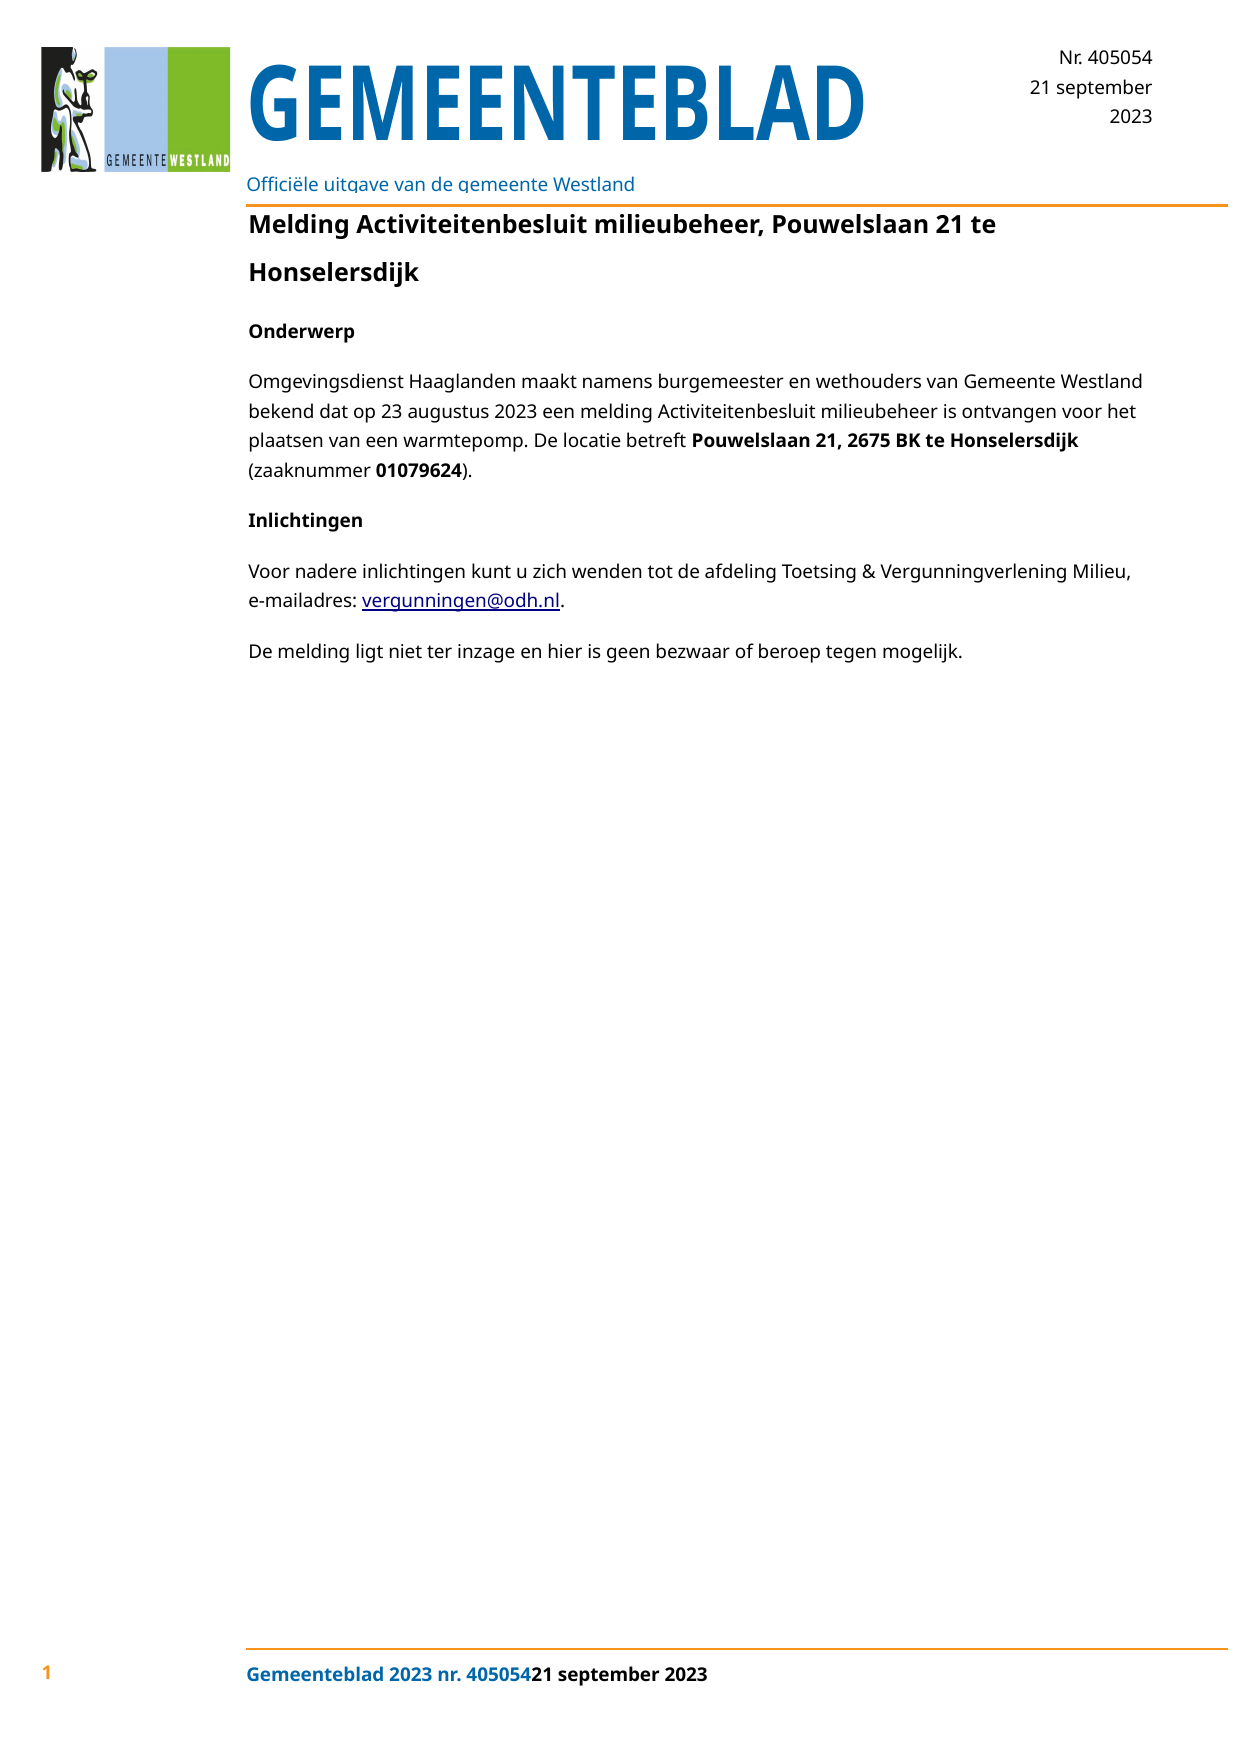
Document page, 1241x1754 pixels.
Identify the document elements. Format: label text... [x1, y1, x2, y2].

text Onderwerp [248, 318, 1152, 344]
text Omgevingsdienst Haaglanden maakt namens burgemeester en wethouders van Gemeente Westland bekend dat op 23 augustus 2023 een melding Activiteitenbesluit milieubeheer is ontvangen voor het plaatsen van een warmtepomp. De locatie betreft Pouwelslaan 21, 2675 BK te Honselersdijk (zaaknummer 01079624). [248, 368, 1152, 483]
text Voor nadere inlichtingen kunt u zich wenden tot de afdeling Toetsing & Vergunningverlening Milieu, e-mailadres: vergunningen@odh.nl. [248, 558, 1152, 613]
text Inlichtingen [248, 507, 1152, 533]
text Melding Activiteitenbesluit milieubeheer, Pouwelslaan 21 te Honselersdijk [248, 207, 1152, 288]
text De melding ligt niet ter inzage en hier is geen bezwaar of beroep tegen mogelijk. [248, 638, 1152, 664]
picture [41, 47, 231, 172]
